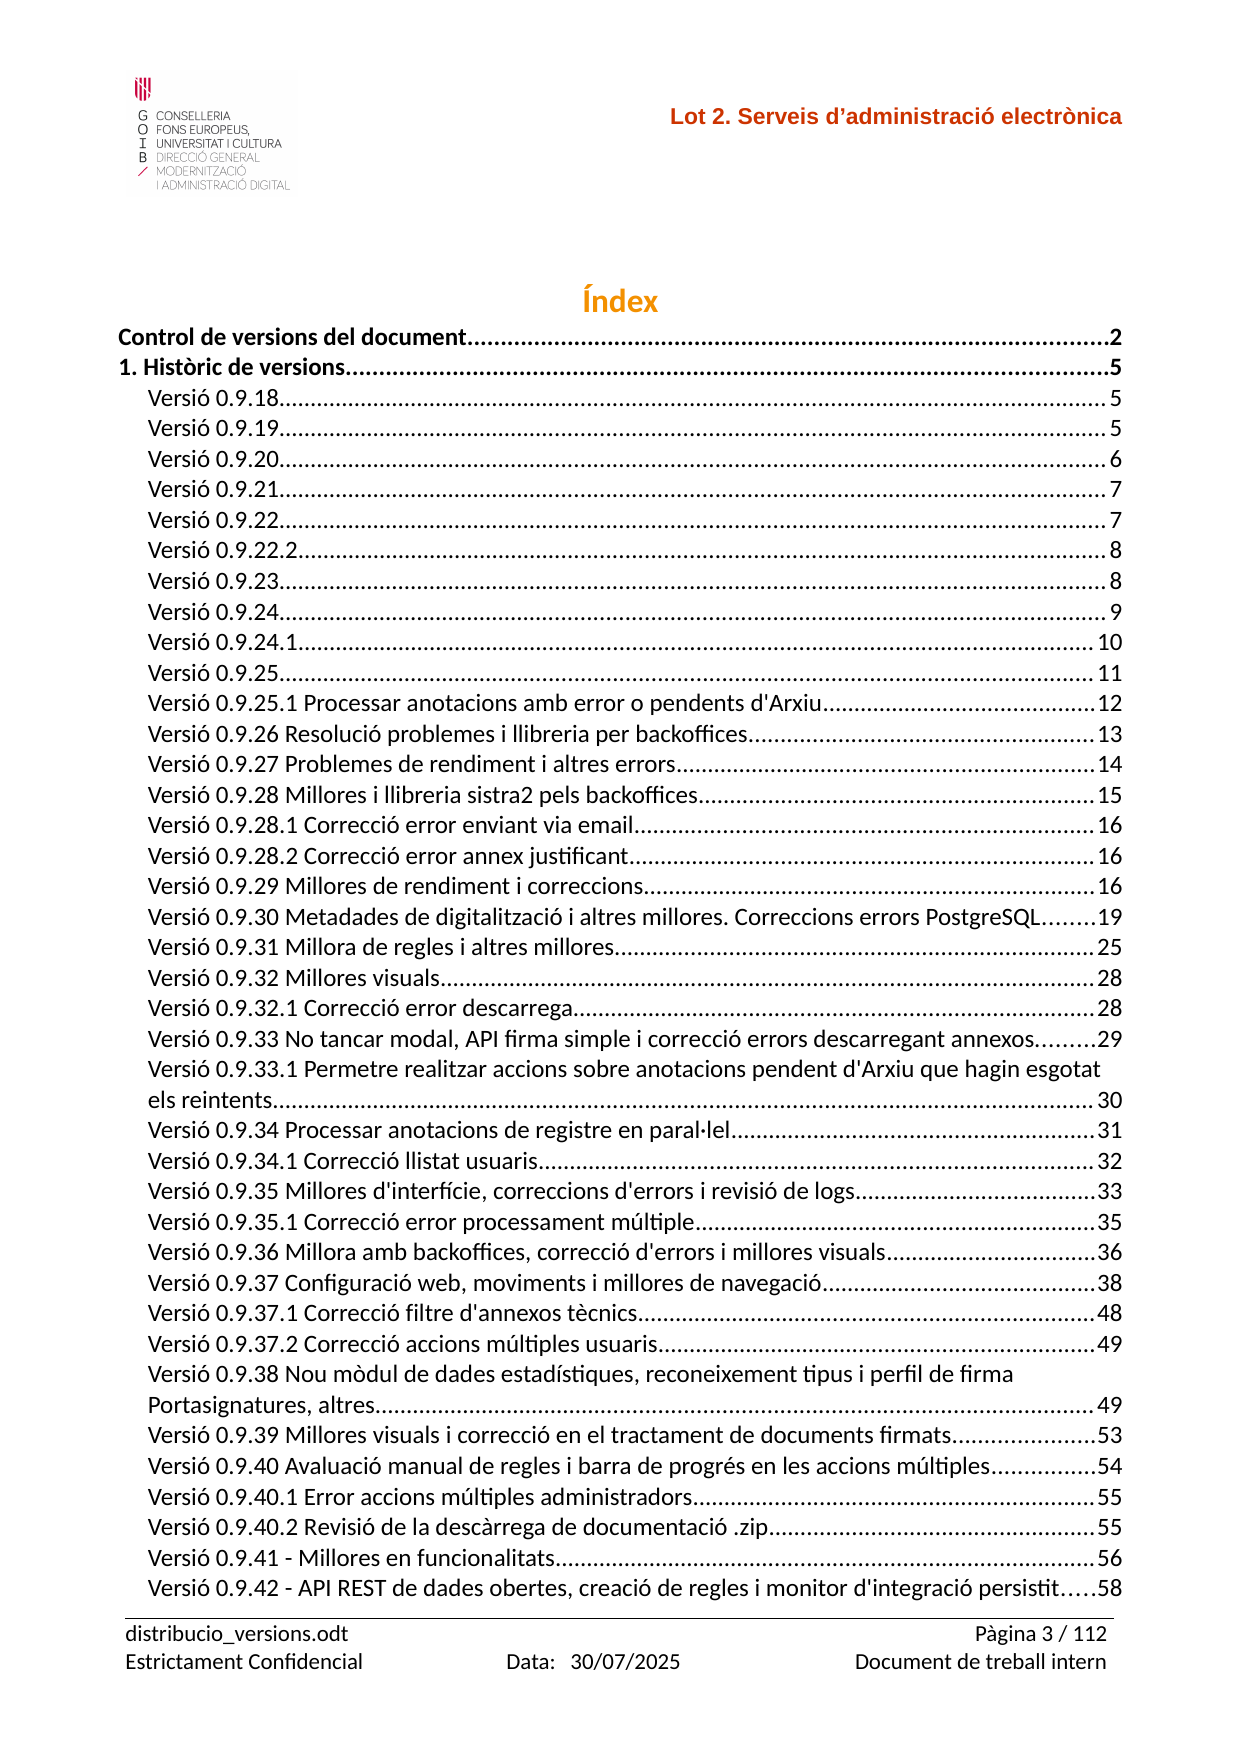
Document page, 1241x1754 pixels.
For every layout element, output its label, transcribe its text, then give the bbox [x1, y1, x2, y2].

picture [126, 70, 299, 197]
text Versió 0.9.32 Millores visuals. 28 [148, 962, 1122, 992]
text Versió 0.9.33 No tancar modal, API firma simple i correcció errors descarregant annexos 29 [148, 1023, 1122, 1053]
text Control de versions del document 2 [118, 321, 1122, 351]
text Versió 0.9.30 Metadades de digitalització i altres millores. Correccions errors PostgreSQL 19 [148, 901, 1122, 931]
text Versió 0.9.40 Avaluació manual de regles i barra de progrés en les accions múltiples 54 [148, 1450, 1122, 1481]
text Versió 0.9.35.1 Correcció error processament múltiple 35 [148, 1206, 1122, 1237]
text Versió 0.9.37 Configuració web, moviments i millores de navegació 38 [148, 1267, 1122, 1298]
text Versió 0.9.42 - API REST de dades obertes, creació de regles i monitor d'integració persistit 58 [148, 1572, 1122, 1603]
text Versió 0.9.18 5 [148, 382, 1122, 412]
text Versió 0.9.28 Millores i llibreria sistra2 pels backoffices 15 [148, 779, 1122, 809]
text Versió 0.9.34.1 Correcció llistat usuaris 32 [148, 1145, 1122, 1176]
text Versió 0.9.24 9 [148, 596, 1122, 626]
text Versió 0.9.21 7 [148, 473, 1122, 504]
text Versió 0.9.38 Nou mòdul de dades estadístiques, reconeixement tipus i perfil de firma Portasignatures, altres 49 [148, 1359, 1122, 1420]
text Versió 0.9.24.1 10 [148, 626, 1122, 657]
text Versió 0.9.23 8 [148, 565, 1122, 596]
text Versió 0.9.28.1 Correcció error enviant via email 16 [148, 809, 1122, 840]
text Versió 0.9.37.1 Correcció filtre d'annexos tècnics 48 [148, 1298, 1122, 1328]
text Versió 0.9.20 6 [148, 443, 1122, 473]
text Versió 0.9.32.1 Correcció error descarrega 28 [148, 992, 1122, 1023]
text Versió 0.9.40.2 Revisió de la descàrrega de documentació .zip 55 [148, 1511, 1122, 1542]
text Versió 0.9.22 7 [148, 504, 1122, 534]
text Versió 0.9.41 - Millores en funcionalitats 56 [148, 1542, 1122, 1572]
text Versió 0.9.28.2 Correcció error annex justificant 16 [148, 840, 1122, 870]
text Versió 0.9.33.1 Permetre realitzar accions sobre anotacions pendent d'Arxiu que hagin esgotat els reintents 30 [148, 1053, 1122, 1114]
text Versió 0.9.25.1 Processar anotacions amb error o pendents d'Arxiu 12 [148, 687, 1122, 718]
text Versió 0.9.34 Processar anotacions de registre en paral·lel 31 [148, 1114, 1122, 1145]
text Versió 0.9.19 5 [148, 412, 1122, 443]
text Índex [118, 280, 1122, 321]
text 1. Històric de versions 5 [118, 351, 1122, 382]
text Versió 0.9.35 Millores d'interfície, correccions d'errors i revisió de logs 33 [148, 1176, 1122, 1206]
text Versió 0.9.31 Millora de regles i altres millores. 25 [148, 931, 1122, 962]
text Versió 0.9.22.2 8 [148, 534, 1122, 565]
text Versió 0.9.26 Resolució problemes i llibreria per backoffices 13 [148, 718, 1122, 748]
text Versió 0.9.27 Problemes de rendiment i altres errors 14 [148, 748, 1122, 779]
text Versió 0.9.37.2 Correcció accions múltiples usuaris 49 [148, 1328, 1122, 1359]
text Versió 0.9.36 Millora amb backoffices, correcció d'errors i millores visuals 36 [148, 1237, 1122, 1267]
text Versió 0.9.29 Millores de rendiment i correccions 16 [148, 870, 1122, 901]
text Versió 0.9.25 11 [148, 657, 1122, 687]
text Versió 0.9.39 Millores visuals i correcció en el tractament de documents firmats 53 [148, 1420, 1122, 1450]
text Versió 0.9.40.1 Error accions múltiples administradors 55 [148, 1481, 1122, 1511]
